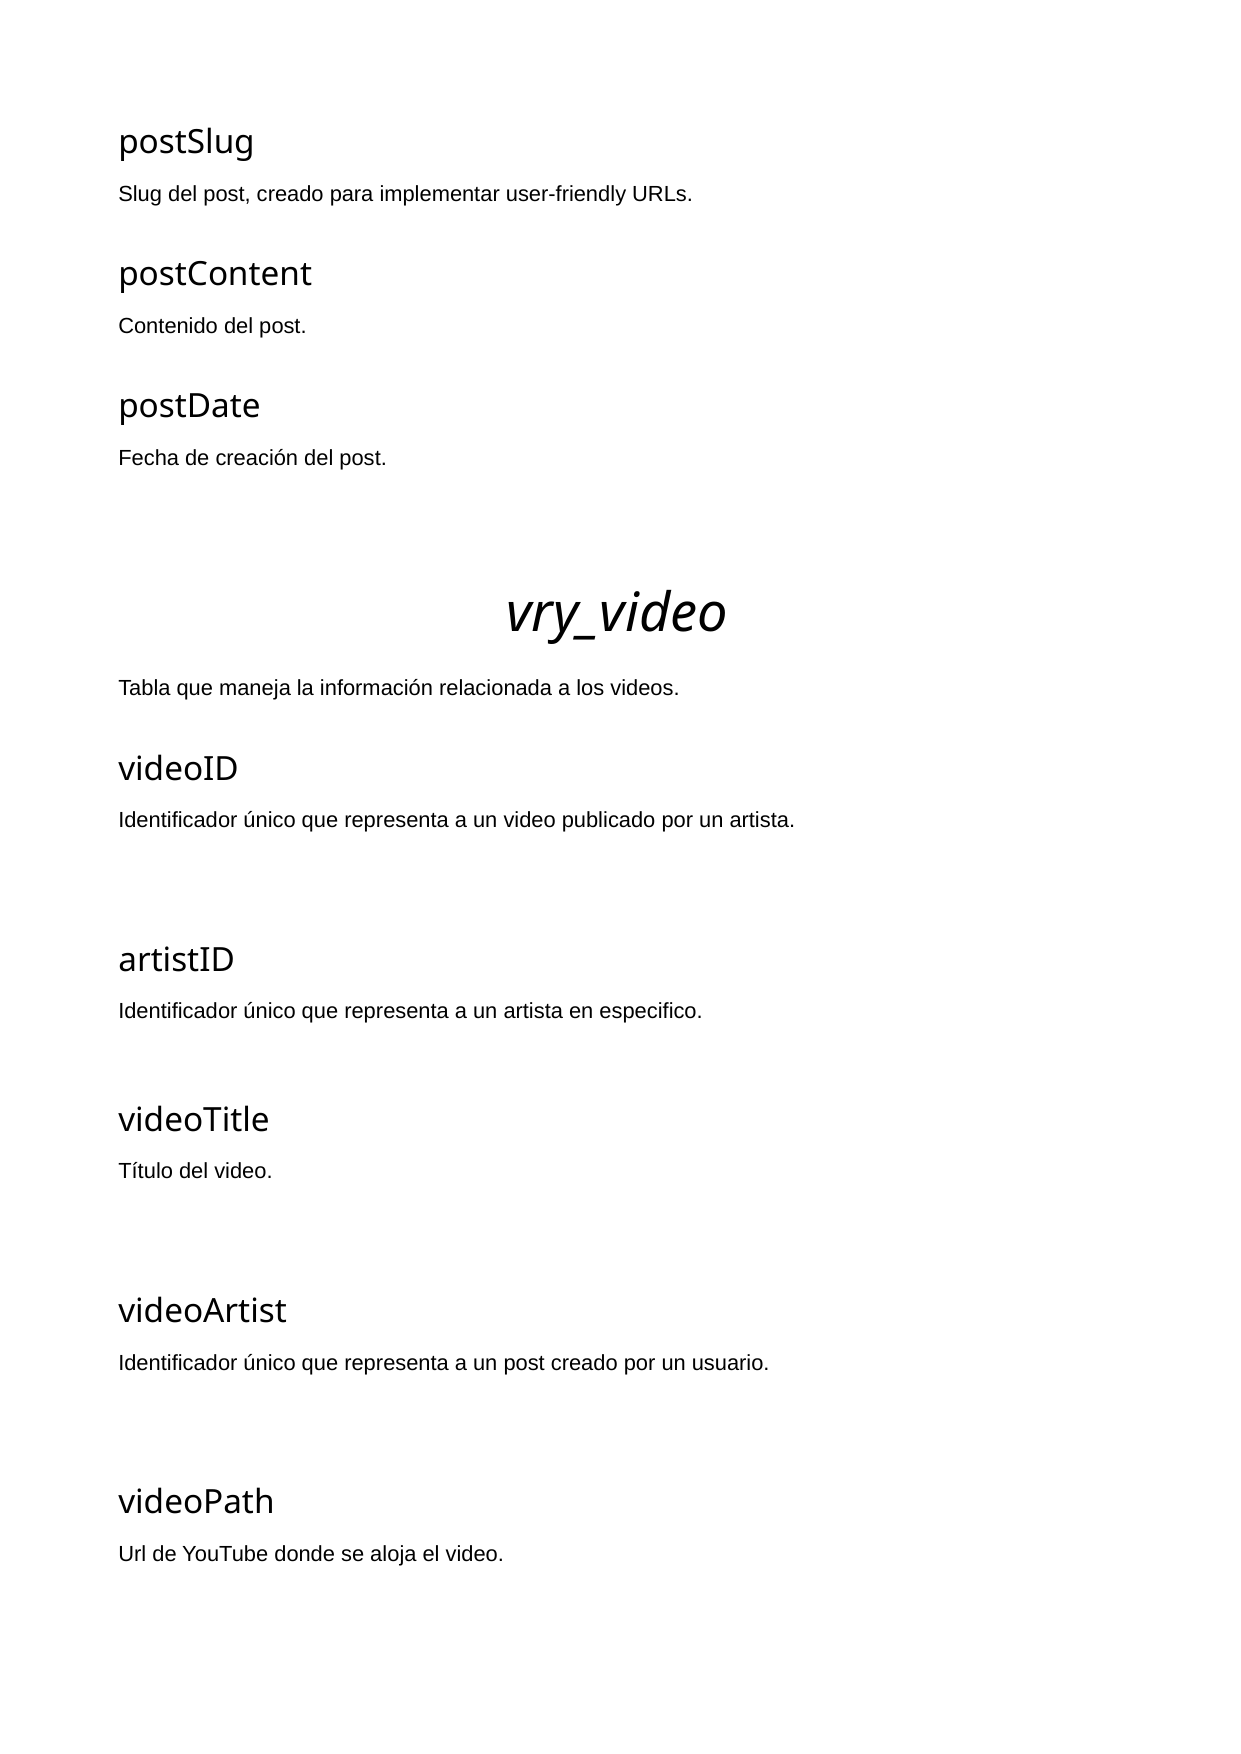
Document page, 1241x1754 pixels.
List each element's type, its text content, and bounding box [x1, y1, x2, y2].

text videoArtist [118, 1287, 1122, 1332]
text artistID [118, 936, 1122, 981]
text Contenido del post. [118, 313, 1122, 338]
text postDate [118, 382, 1122, 427]
text Identificador único que representa a un artista en especifico. [118, 998, 1122, 1023]
text videoID [118, 744, 1122, 790]
text videoPath [118, 1478, 1122, 1523]
text Tabla que maneja la información relacionada a los videos. [118, 675, 1122, 700]
text vry_video [118, 573, 1122, 647]
text Fecha de creación del post. [118, 445, 1122, 470]
text postContent [118, 250, 1122, 296]
text Slug del post, creado para implementar user-friendly URLs. [118, 181, 1122, 206]
text Url de YouTube donde se aloja el video. [118, 1541, 1122, 1566]
text Título del video. [118, 1158, 1122, 1183]
text postSlug [118, 118, 1122, 163]
text Identificador único que representa a un post creado por un usuario. [118, 1349, 1122, 1375]
text videoTitle [118, 1096, 1122, 1141]
text Identificador único que representa a un video publicado por un artista. [118, 807, 1122, 832]
